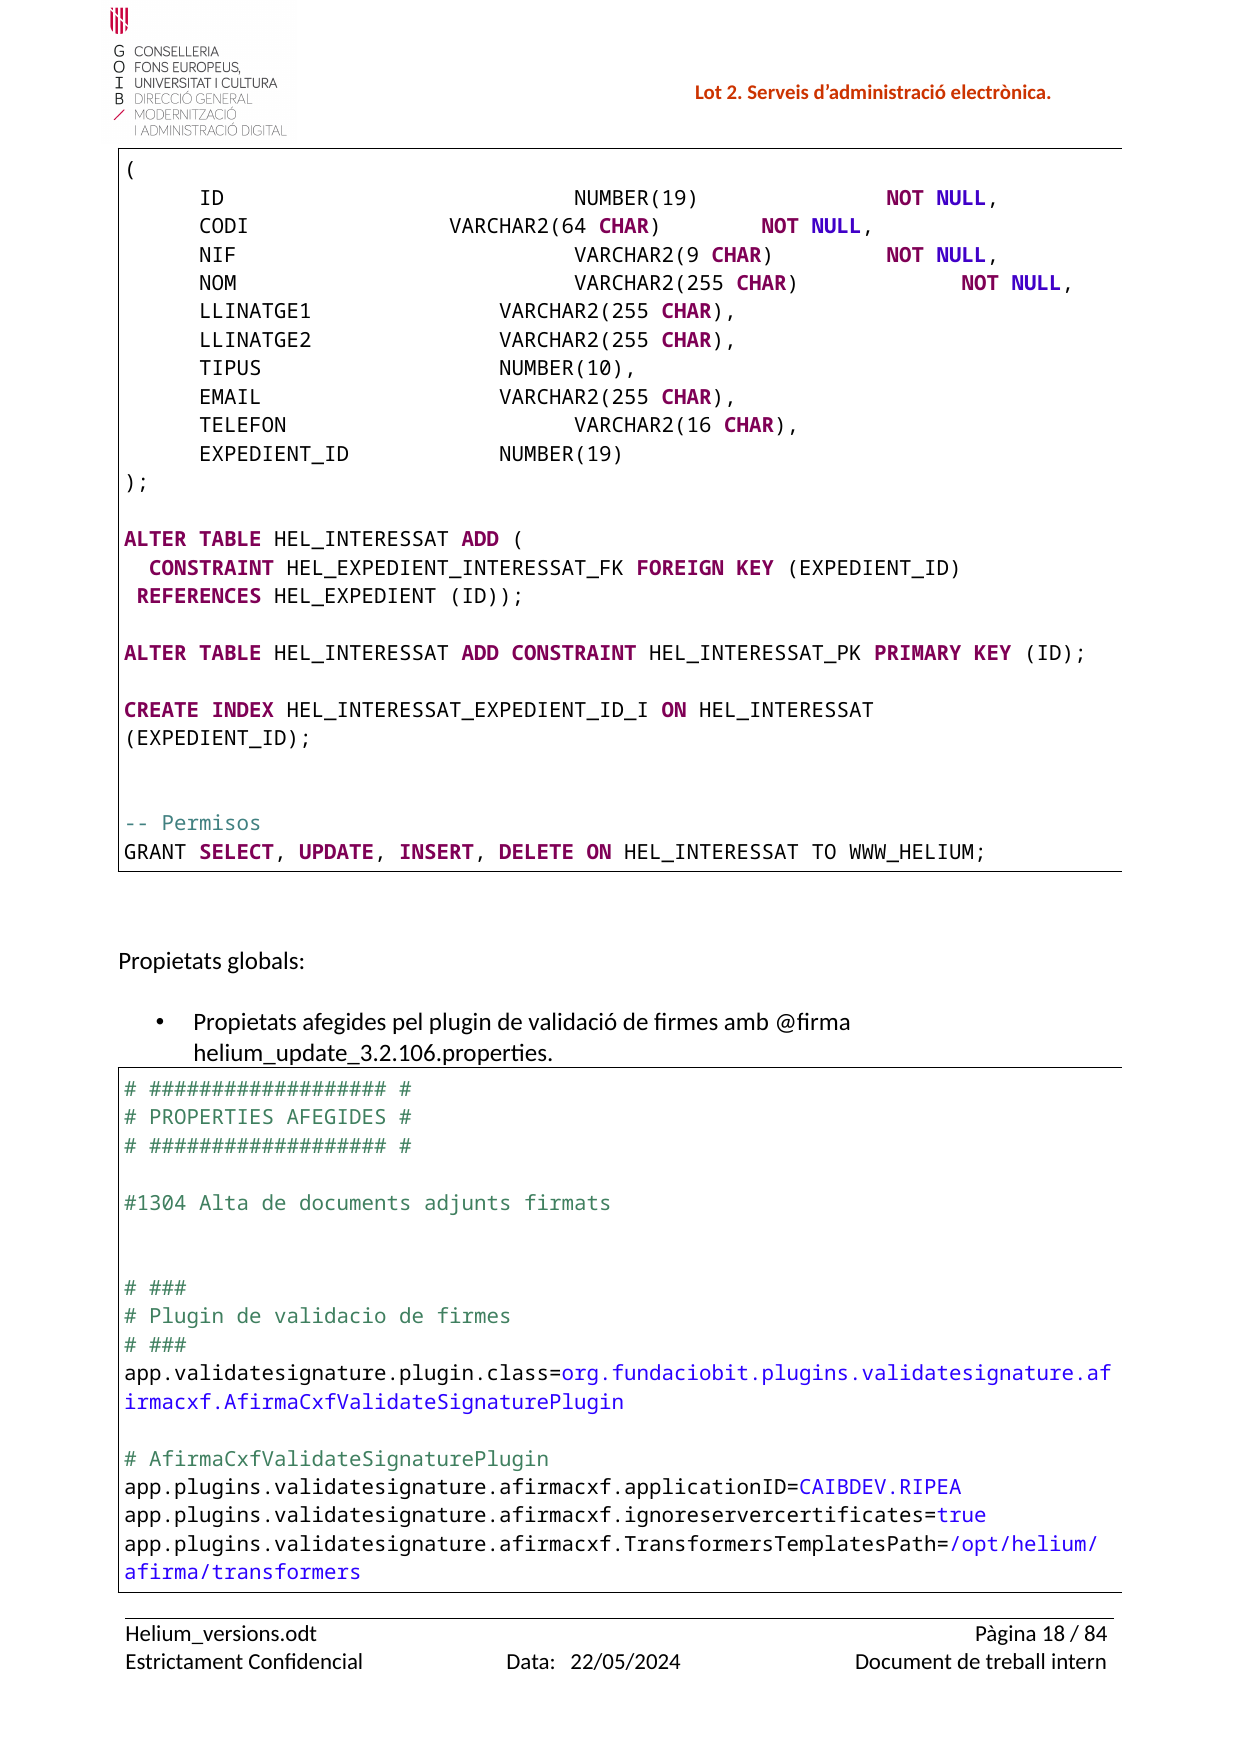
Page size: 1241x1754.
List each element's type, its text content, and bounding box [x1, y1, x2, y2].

text Propietats globals: [118, 945, 1122, 976]
table_header ( ID NUMBER(19) NOT NULL, CODI VARCHAR2(64 CHAR) NOT NULL, NIF VARCHAR2(9 CHAR) NOT NULL, NOM VARCHAR2(255 CHAR) NOT NULL, LLINATGE1 VARCHAR2(255 CHAR), LLINATGE2 VARCHAR2(255 CHAR), TIPUS NUMBER(10), EMAIL VARCHAR2(255 CHAR), TELEFON VARCHAR2(16 CHAR), EXPEDIENT_ID NUMBER(19) ); ALTER TABLE HEL_INTERESSAT ADD ( CONSTRAINT HEL_EXPEDIENT_INTERESSAT_FK FOREIGN KEY (EXPEDIENT_ID) REFERENCES HEL_EXPEDIENT (ID)); ALTER TABLE HEL_INTERESSAT ADD CONSTRAINT HEL_INTERESSAT_PK PRIMARY KEY (ID); CREATE INDEX HEL_INTERESSAT_EXPEDIENT_ID_I ON HEL_INTERESSAT (EXPEDIENT_ID); -- Permisos GRANT SELECT, UPDATE, INSERT, DELETE ON HEL_INTERESSAT TO WWW_HELIUM; [119, 149, 1122, 871]
list Propietats afegides pel plugin de validació de firmes amb @firma helium_update_3.2.106.properties. [156, 1006, 1122, 1067]
table_header # ################### # # PROPERTIES AFEGIDES # # ################### # #1304 Alta de documents adjunts firmats # ### # Plugin de validacio de firmes # ### app.validatesignature.plugin.class=org.fundaciobit.plugins.validatesignature.afirmacxf.AfirmaCxfValidateSignaturePlugin # AfirmaCxfValidateSignaturePlugin app.plugins.validatesignature.afirmacxf.applicationID=CAIBDEV.RIPEA app.plugins.validatesignature.afirmacxf.ignoreservercertificates=true app.plugins.validatesignature.afirmacxf.TransformersTemplatesPath=/opt/helium/afirma/transformers [119, 1068, 1122, 1592]
picture [100, 0, 297, 144]
